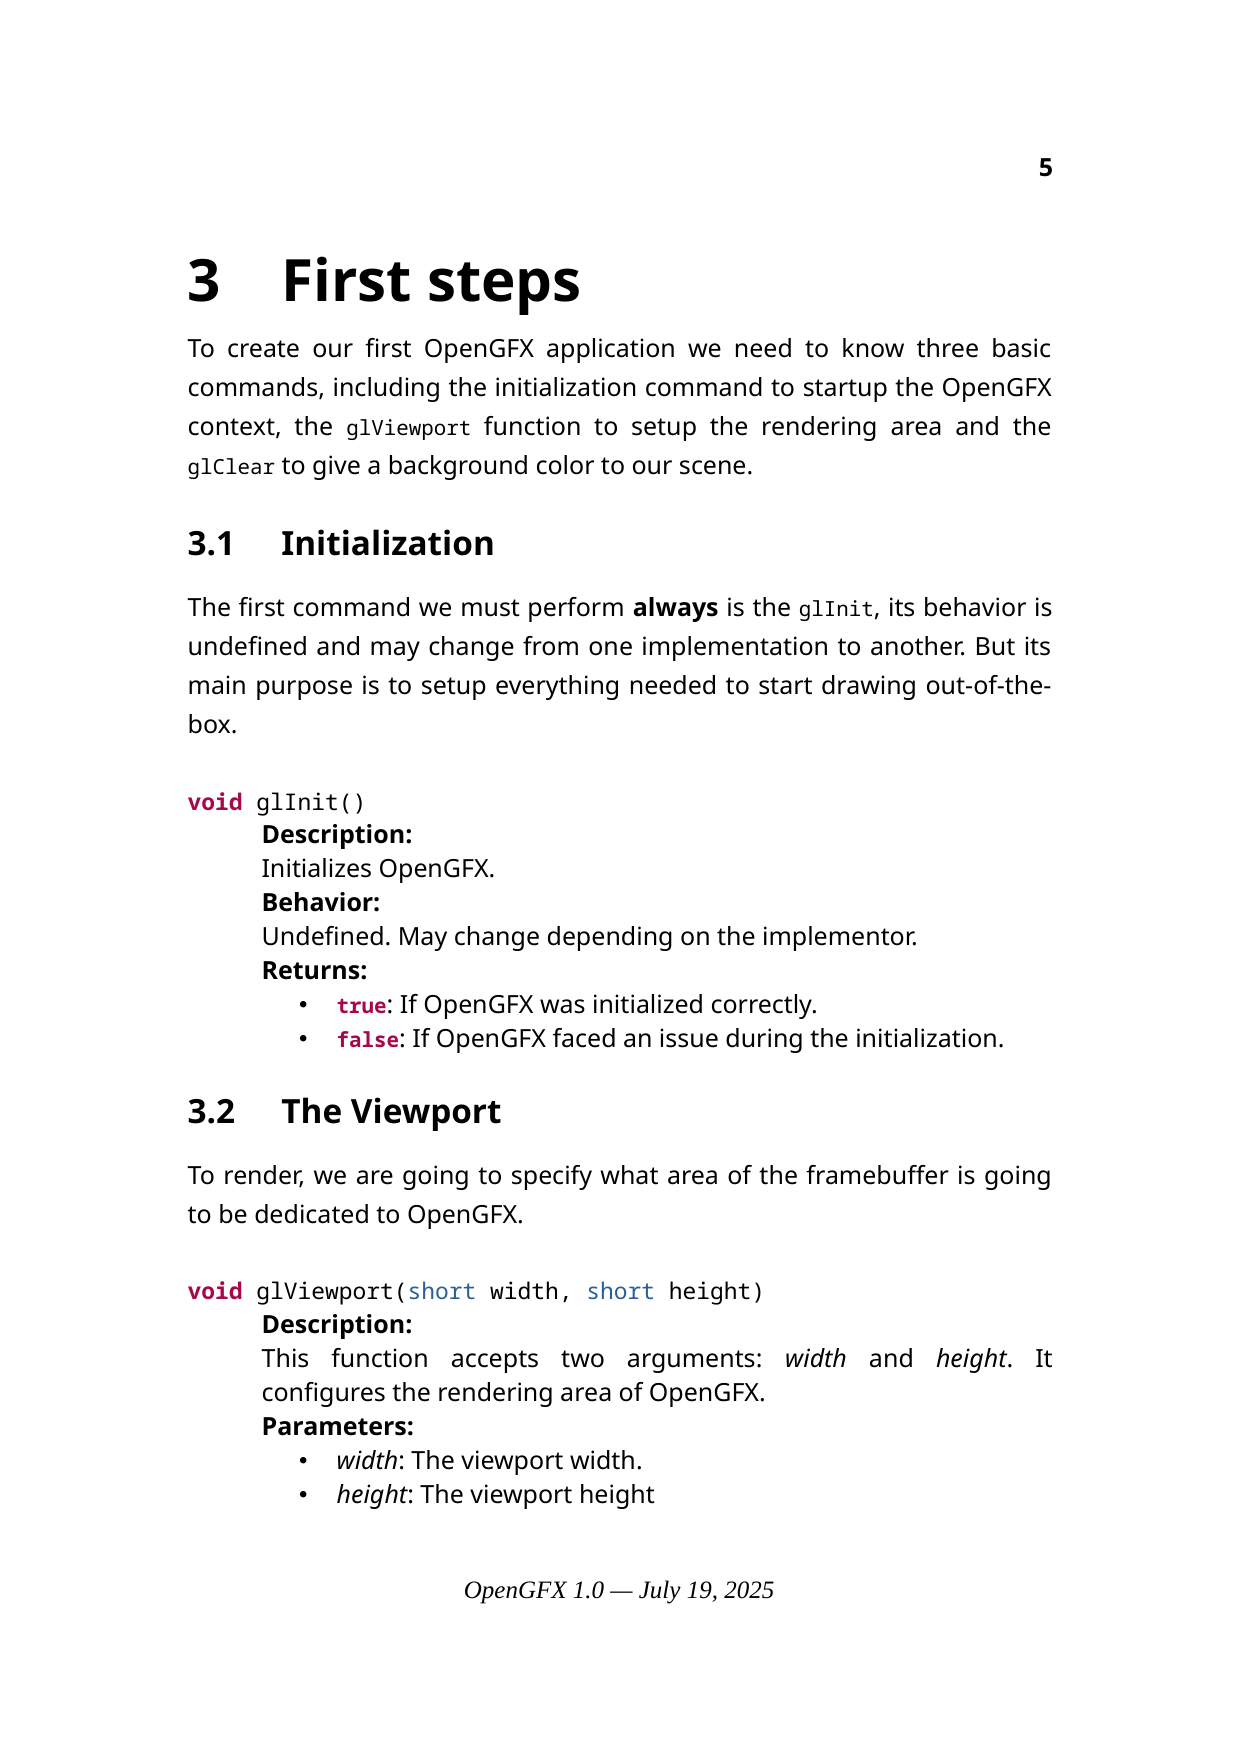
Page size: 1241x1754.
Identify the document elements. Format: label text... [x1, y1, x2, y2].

subtitle 3 First steps [187, 239, 1053, 318]
text Undefined. May change depending on the implementor. [261, 919, 1053, 953]
list true: If OpenGFX was initialized correctly. [299, 987, 1053, 1021]
text Initializes OpenGFX. [261, 851, 1053, 885]
list height: The viewport height [299, 1477, 1053, 1511]
text Description: [261, 1306, 1053, 1341]
text Behavior: [261, 885, 1053, 919]
text Returns: [261, 953, 1053, 987]
subtitle 3.1 Initialization [187, 520, 1053, 565]
text The first command we must perform always is the glInit, its behavior is undefined and may change from one implementation to another. But its main purpose is to setup everything needed to start drawing out-of-the-box. [187, 590, 1053, 741]
text This function accepts two arguments: width and height. It configures the rendering area of OpenGFX. [261, 1341, 1053, 1409]
subtitle 3.2 The Viewport [187, 1088, 1053, 1133]
text Description: [261, 817, 1053, 851]
text To create our first OpenGFX application we need to know three basic commands, including the initialization command to startup the OpenGFX context, the glViewport function to setup the rendering area and the glClear to give a background color to our scene. [187, 331, 1053, 482]
list width: The viewport width. [299, 1443, 1053, 1477]
text void glViewport(short width, short height) [187, 1275, 1053, 1306]
text To render, we are going to specify what area of the framebuffer is going to be dedicated to OpenGFX. [187, 1158, 1053, 1231]
list false: If OpenGFX faced an issue during the initialization. [299, 1021, 1053, 1055]
text Parameters: [261, 1409, 1053, 1443]
text void glInit() [187, 786, 1053, 817]
